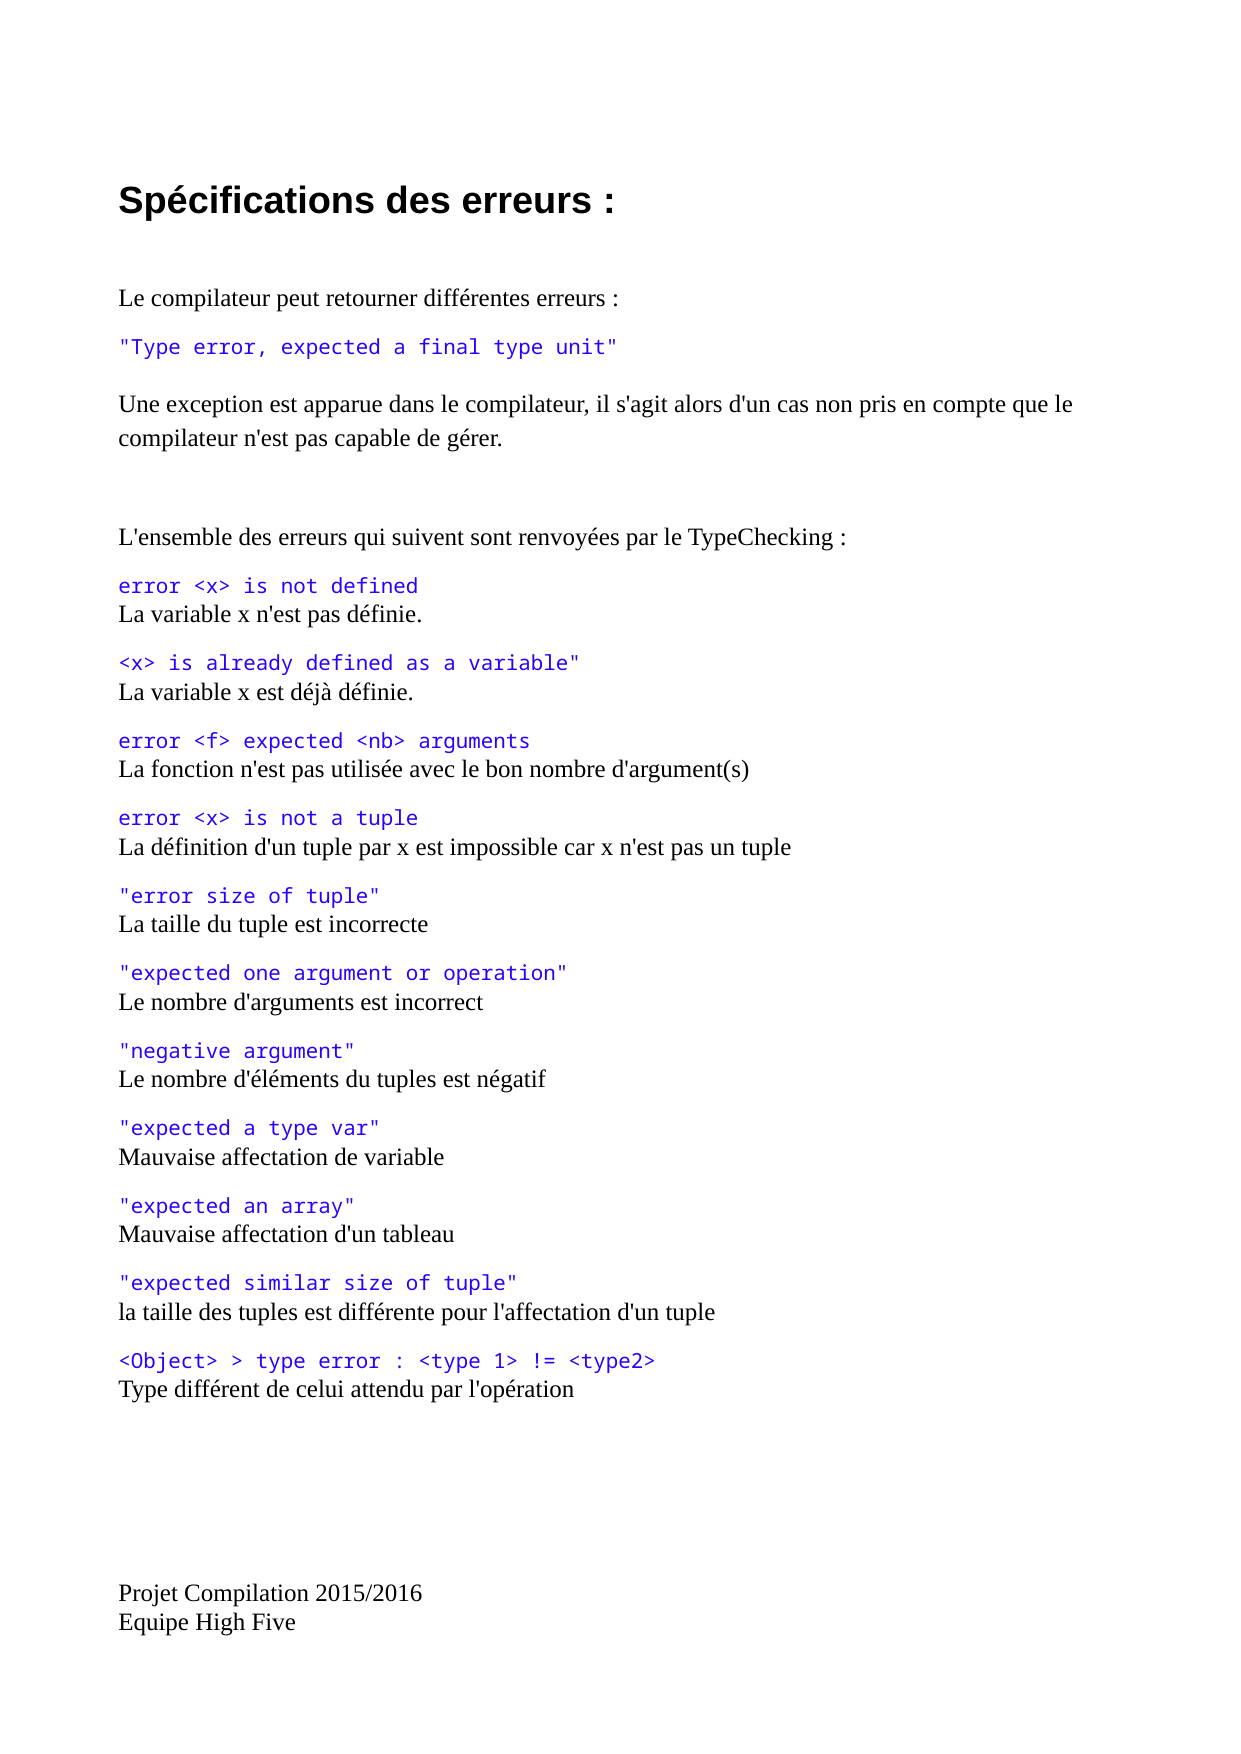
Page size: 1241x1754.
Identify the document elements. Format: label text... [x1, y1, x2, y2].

text Mauvaise affectation de variable [118, 1142, 1122, 1170]
text Une exception est apparue dans le compilateur, il s'agit alors d'un cas non pris en compte que le compilateur n'est pas capable de gérer. [118, 389, 1122, 452]
text <x> is already defined as a variable" [118, 648, 1122, 677]
text "error size of tuple" [118, 881, 1122, 909]
text Mauvaise affectation d'un tableau [118, 1219, 1122, 1248]
text error <x> is not defined [118, 571, 1122, 599]
text La fonction n'est pas utilisée avec le bon nombre d'argument(s) [118, 754, 1122, 783]
text error <f> expected <nb> arguments [118, 726, 1122, 754]
text L'ensemble des erreurs qui suivent sont renvoyées par le TypeChecking : [118, 522, 1122, 550]
text "expected an array" [118, 1191, 1122, 1219]
text la taille des tuples est différente pour l'affectation d'un tuple [118, 1297, 1122, 1325]
text La variable x n'est pas définie. [118, 599, 1122, 628]
text La définition d'un tuple par x est impossible car x n'est pas un tuple [118, 832, 1122, 860]
text "negative argument" [118, 1036, 1122, 1064]
text "expected similar size of tuple" [118, 1268, 1122, 1297]
text Type différent de celui attendu par l'opération [118, 1374, 1122, 1403]
text "Type error, expected a final type unit" [118, 332, 1122, 360]
subtitle Spécifications des erreurs : [118, 178, 1122, 221]
text <Object> > type error : <type 1> != <type2> [118, 1346, 1122, 1374]
text La taille du tuple est incorrecte [118, 909, 1122, 938]
text "expected one argument or operation" [118, 958, 1122, 987]
text Le nombre d'éléments du tuples est négatif [118, 1064, 1122, 1093]
text La variable x est déjà définie. [118, 677, 1122, 705]
text Le nombre d'arguments est incorrect [118, 987, 1122, 1015]
text error <x> is not a tuple [118, 803, 1122, 832]
text "expected a type var" [118, 1113, 1122, 1142]
text Le compilateur peut retourner différentes erreurs : [118, 283, 1122, 312]
